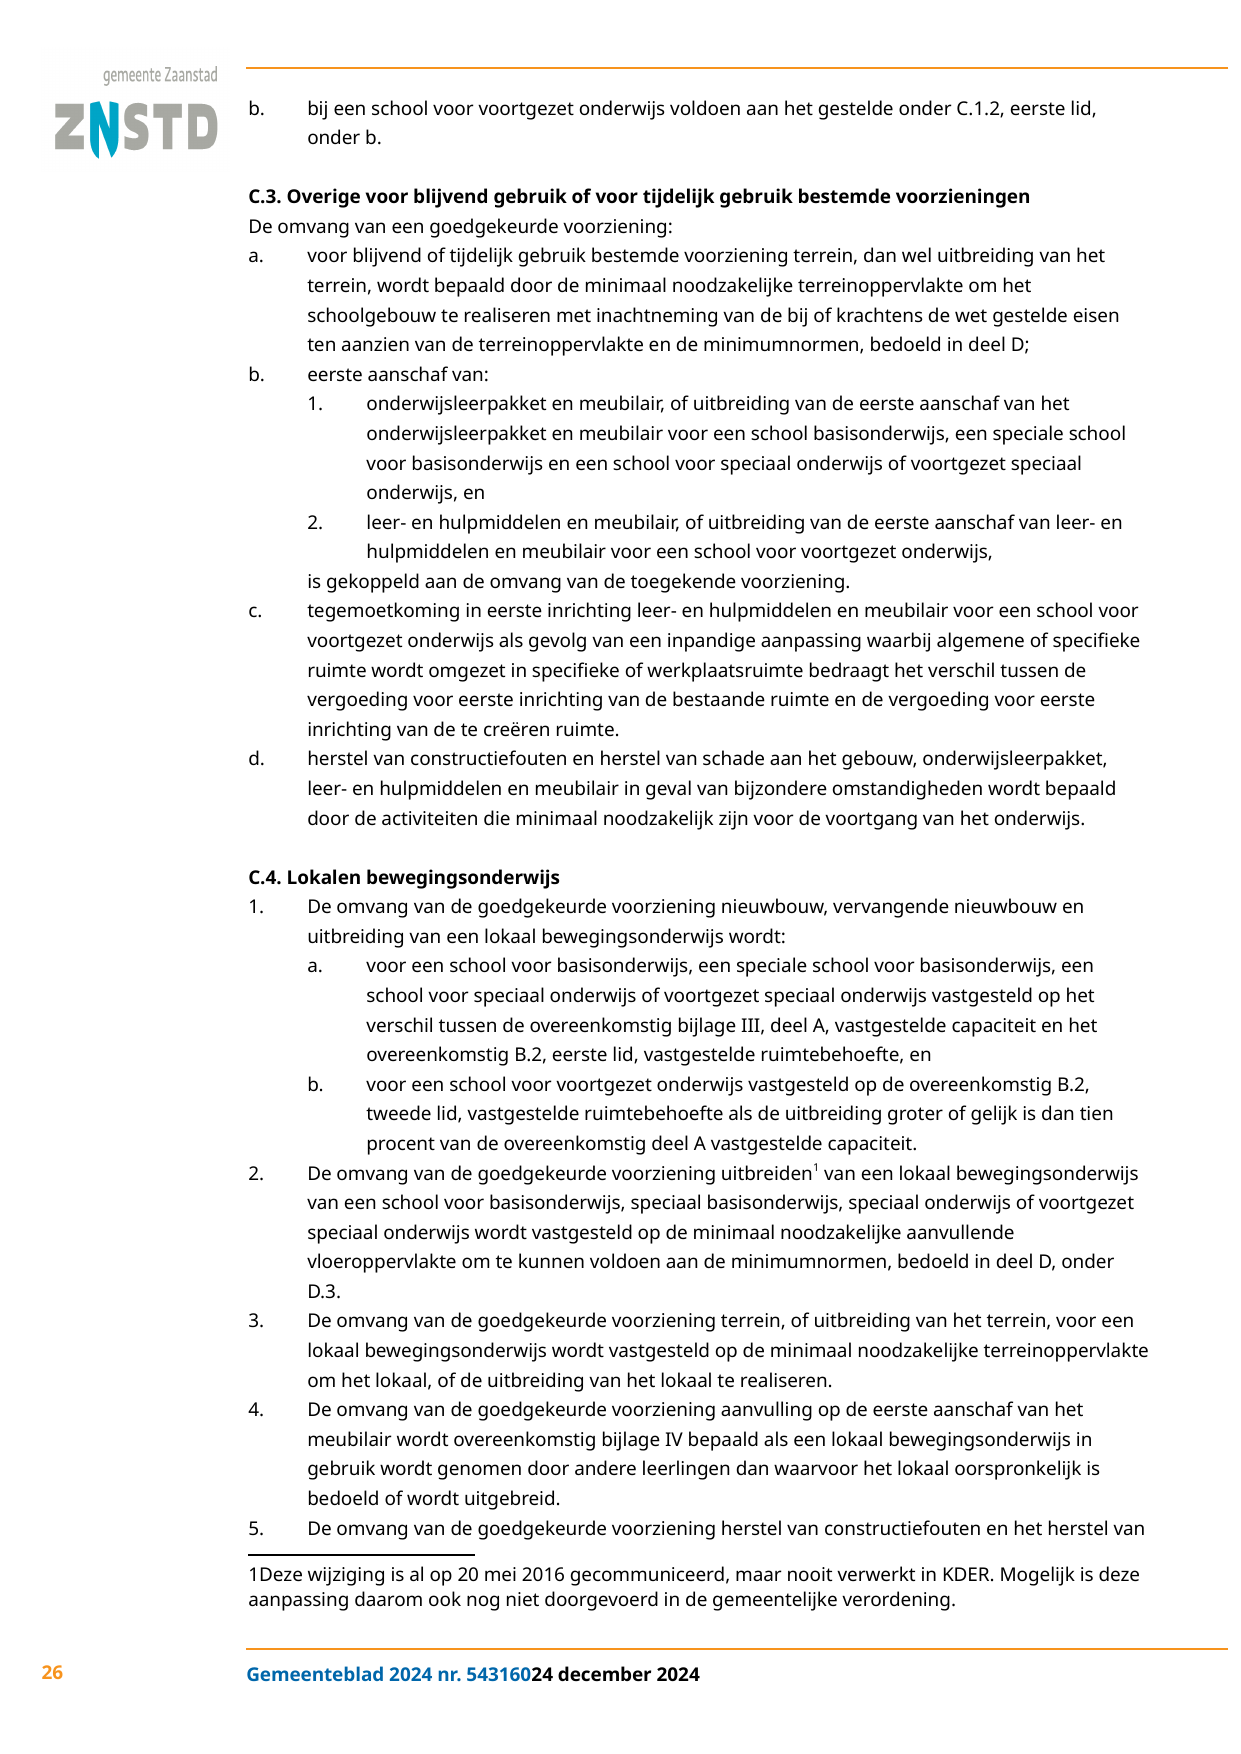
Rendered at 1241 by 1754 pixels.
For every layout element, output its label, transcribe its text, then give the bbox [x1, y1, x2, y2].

list is gekoppeld aan de omvang van de toegekende voorziening. [248, 568, 1152, 594]
list De omvang van de goedgekeurde voorziening herstel van constructiefouten en het herstel van [248, 1515, 1152, 1541]
list De omvang van de goedgekeurde voorziening nieuwbouw, vervangende nieuwbouw en uitbreiding van een lokaal bewegingsonderwijs wordt: [248, 893, 1152, 949]
list De omvang van de goedgekeurde voorziening uitbreiden van een lokaal bewegingsonderwijs van een school voor basisonderwijs, speciaal basisonderwijs, speciaal onderwijs of voortgezet speciaal onderwijs wordt vastgesteld op de minimaal noodzakelijke aanvullende vloeroppervlakte om te kunnen voldoen aan de minimumnormen, bedoeld in deel D, onder D.3. [248, 1160, 1152, 1304]
list onderwijsleerpakket en meubilair, of uitbreiding van de eerste aanschaf van het onderwijsleerpakket en meubilair voor een school basisonderwijs, een speciale school voor basisonderwijs en een school voor speciaal onderwijs of voortgezet speciaal onderwijs, en [307, 391, 1152, 505]
list voor een school voor basisonderwijs, een speciale school voor basisonderwijs, een school voor speciaal onderwijs of voortgezet speciaal onderwijs vastgesteld op het verschil tussen de overeenkomstig bijlage III, deel A, vastgestelde capaciteit en het overeenkomstig B.2, eerste lid, vastgestelde ruimtebehoefte, en [307, 953, 1152, 1067]
list eerste aanschaf van: [248, 361, 1152, 387]
list herstel van constructiefouten en herstel van schade aan het gebouw, onderwijsleerpakket, leer- en hulpmiddelen en meubilair in geval van bijzondere omstandigheden wordt bepaald door de activiteiten die minimaal noodzakelijk zijn voor de voortgang van het onderwijs. [248, 746, 1152, 831]
list voor blijvend of tijdelijk gebruik bestemde voorziening terrein, dan wel uitbreiding van het terrein, wordt bepaald door de minimaal noodzakelijke terreinoppervlakte om het schoolgebouw te realiseren met inachtneming van de bij of krachtens de wet gestelde eisen ten aanzien van de terreinoppervlakte en de minimumnormen, bedoeld in deel D; [248, 243, 1152, 357]
text De omvang van een goedgekeurde voorziening: [248, 213, 1152, 239]
list Deze wijziging is al op 20 mei 2016 gecommuniceerd, maar nooit verwerkt in KDER. Mogelijk is deze aanpassing daarom ook nog niet doorgevoerd in de gemeentelijke verordening. [248, 1561, 1152, 1612]
list tegemoetkoming in eerste inrichting leer- en hulpmiddelen en meubilair voor een school voor voortgezet onderwijs als gevolg van een inpandige aanpassing waarbij algemene of specifieke ruimte wordt omgezet in specifieke of werkplaatsruimte bedraagt het verschil tussen de vergoeding voor eerste inrichting van de bestaande ruimte en de vergoeding voor eerste inrichting van de te creëren ruimte. [248, 598, 1152, 742]
list voor een school voor voortgezet onderwijs vastgesteld op de overeenkomstig B.2, tweede lid, vastgestelde ruimtebehoefte als de uitbreiding groter of gelijk is dan tien procent van de overeenkomstig deel A vastgestelde capaciteit. [307, 1071, 1152, 1156]
picture [41, 47, 231, 172]
text C.3. Overige voor blijvend gebruik of voor tijdelijk gebruik bestemde voorzieningen [248, 183, 1152, 209]
list leer- en hulpmiddelen en meubilair, of uitbreiding van de eerste aanschaf van leer- en hulpmiddelen en meubilair voor een school voor voortgezet onderwijs, [307, 509, 1152, 564]
list bij een school voor voortgezet onderwijs voldoen aan het gestelde onder C.1.2, eerste lid, onder b. [248, 95, 1152, 150]
text C.4. Lokalen bewegingsonderwijs [248, 864, 1152, 890]
list De omvang van de goedgekeurde voorziening terrein, of uitbreiding van het terrein, voor een lokaal bewegingsonderwijs wordt vastgesteld op de minimaal noodzakelijke terreinoppervlakte om het lokaal, of de uitbreiding van het lokaal te realiseren. [248, 1308, 1152, 1393]
list De omvang van de goedgekeurde voorziening aanvulling op de eerste aanschaf van het meubilair wordt overeenkomstig bijlage IV bepaald als een lokaal bewegingsonderwijs in gebruik wordt genomen door andere leerlingen dan waarvoor het lokaal oorspronkelijk is bedoeld of wordt uitgebreid. [248, 1396, 1152, 1511]
